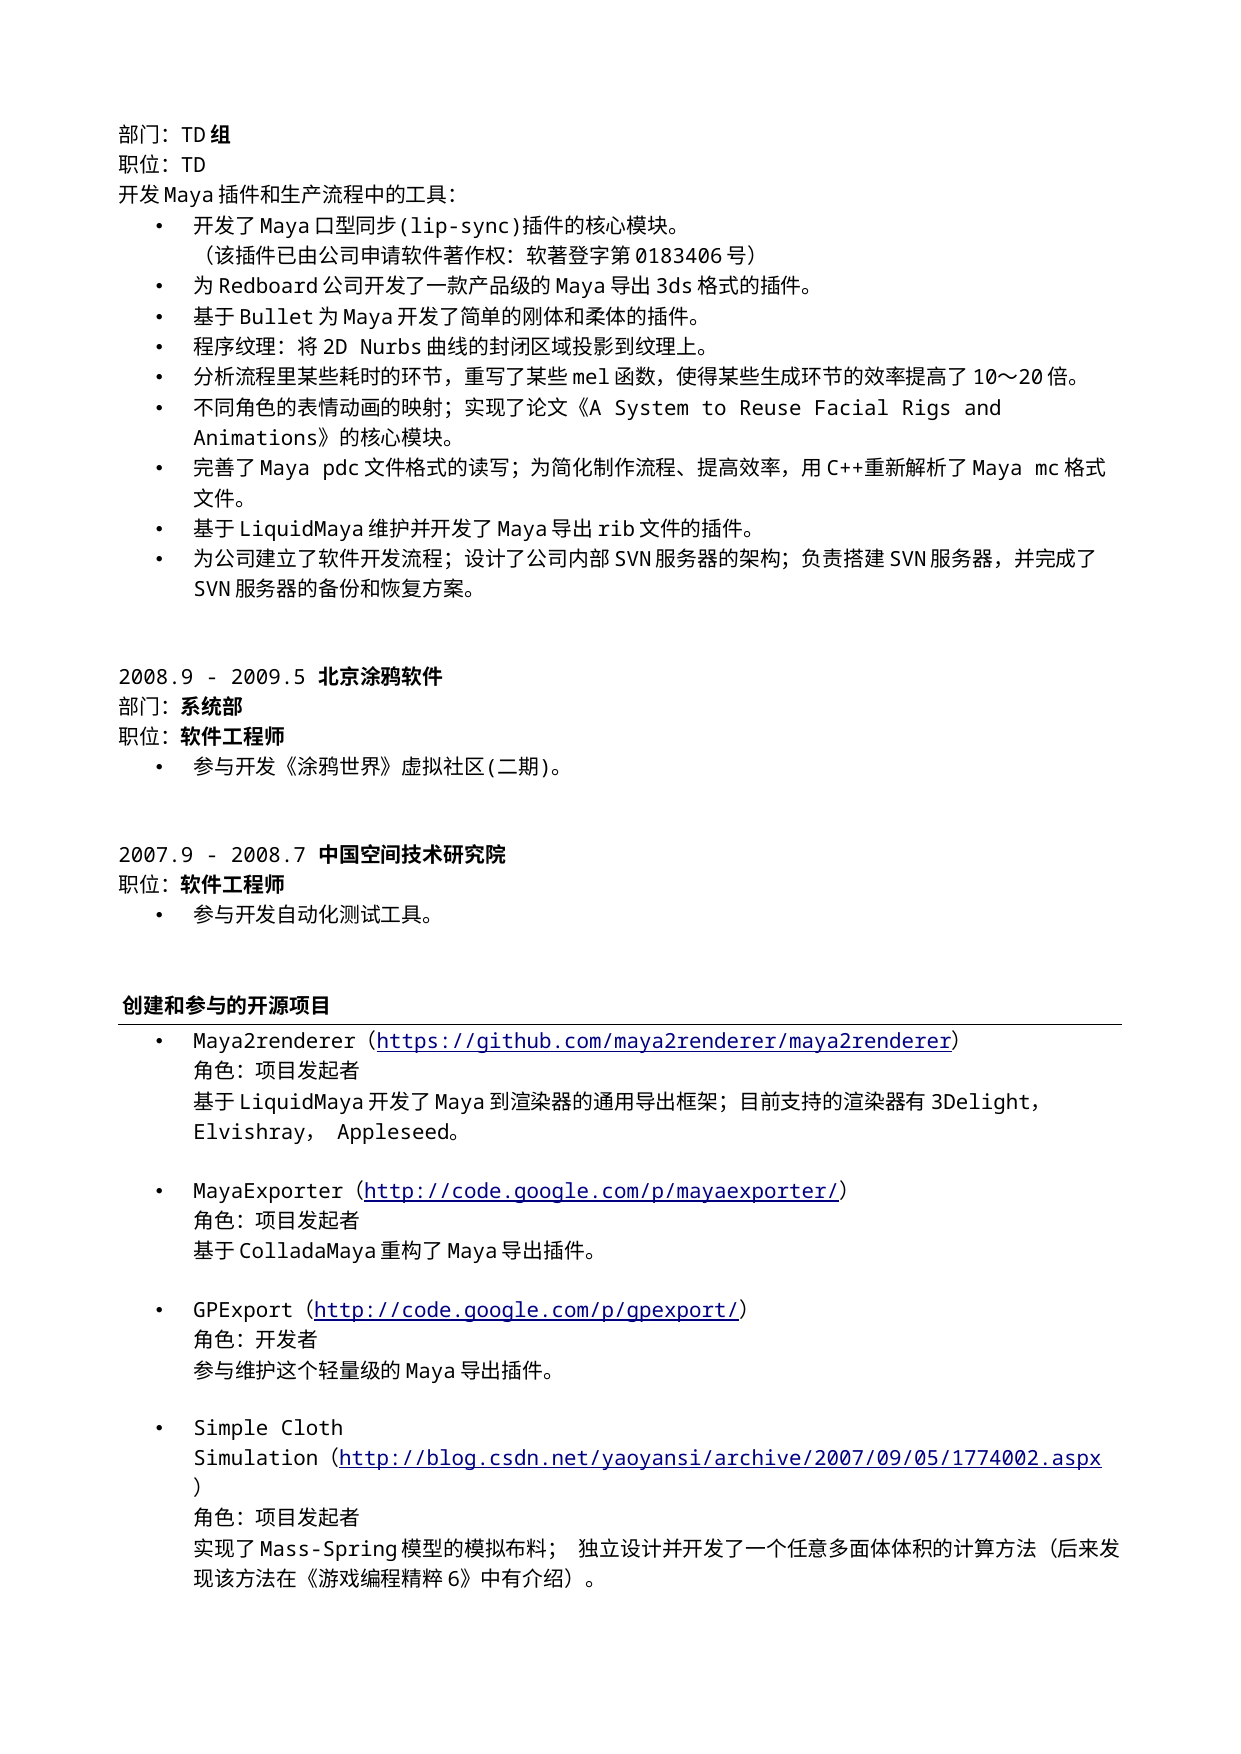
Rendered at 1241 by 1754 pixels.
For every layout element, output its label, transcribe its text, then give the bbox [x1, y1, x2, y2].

list 参与开发自动化测试工具。 [156, 898, 1122, 928]
list 分析流程里某些耗时的环节，重写了某些mel函数，使得某些生成环节的效率提高了10～20倍。 [156, 361, 1122, 391]
text 职位：软件工程师 [118, 720, 1122, 751]
list 实现了Mass-Spring模型的模拟布料； 独立设计并开发了一个任意多面体体积的计算方法（后来发现该方法在《游戏编程精粹6》中有介绍）。 [156, 1532, 1122, 1592]
list MayaExporter（http://code.google.com/p/mayaexporter/） [156, 1174, 1122, 1204]
list 参与维护这个轻量级的Maya导出插件。 [156, 1354, 1122, 1384]
list 不同角色的表情动画的映射；实现了论文《A System to Reuse Facial Rigs and Animations》的核心模块。 [156, 391, 1122, 452]
list 为公司建立了软件开发流程；设计了公司内部SVN服务器的架构；负责搭建SVN服务器，并完成了SVN服务器的备份和恢复方案。 [156, 542, 1122, 603]
list 为Redboard公司开发了一款产品级的Maya导出3ds格式的插件。 [156, 270, 1122, 300]
text 开发Maya插件和生产流程中的工具： [118, 179, 1122, 209]
list Simple Cloth Simulation（http://blog.csdn.net/yaoyansi/archive/2007/09/05/1774002.aspx） [156, 1413, 1122, 1502]
list GPExport（http://code.google.com/p/gpexport/） [156, 1293, 1122, 1324]
list 开发了Maya口型同步(lip-sync)插件的核心模块。 [156, 209, 1122, 239]
text 部门：系统部 [118, 690, 1122, 720]
list 参与开发《涂鸦世界》虚拟社区(二期)。 [156, 751, 1122, 781]
text 职位：软件工程师 [118, 868, 1122, 898]
list 完善了Maya pdc文件格式的读写；为简化制作流程、提高效率，用C++重新解析了Maya mc格式文件。 [156, 452, 1122, 512]
list 基于Bullet为Maya开发了简单的刚体和柔体的插件。 [156, 300, 1122, 330]
text 2008.9 - 2009.5 北京涂鸦软件 [118, 660, 1122, 690]
list 基于LiquidMaya开发了Maya到渲染器的通用导出框架；目前支持的渲染器有3Delight， Elvishray， Appleseed。 [156, 1085, 1122, 1146]
list 角色：项目发起者 [156, 1055, 1122, 1085]
text 职位：TD [118, 148, 1122, 179]
list Maya2renderer（https://github.com/maya2renderer/maya2renderer） [156, 1025, 1122, 1055]
text 部门：TD组 [118, 118, 1122, 148]
list 角色：开发者 [156, 1324, 1122, 1354]
list 基于LiquidMaya维护并开发了Maya导出rib文件的插件。 [156, 512, 1122, 542]
list 程序纹理：将2D Nurbs曲线的封闭区域投影到纹理上。 [156, 330, 1122, 361]
list 角色：项目发起者 [156, 1204, 1122, 1234]
text 创建和参与的开源项目 [118, 985, 1122, 1024]
text 2007.9 - 2008.7 中国空间技术研究院 [118, 838, 1122, 868]
list 角色：项目发起者 [156, 1502, 1122, 1532]
list （该插件已由公司申请软件著作权：软著登字第0183406号） [156, 239, 1122, 270]
list 基于ColladaMaya重构了Maya导出插件。 [156, 1234, 1122, 1265]
